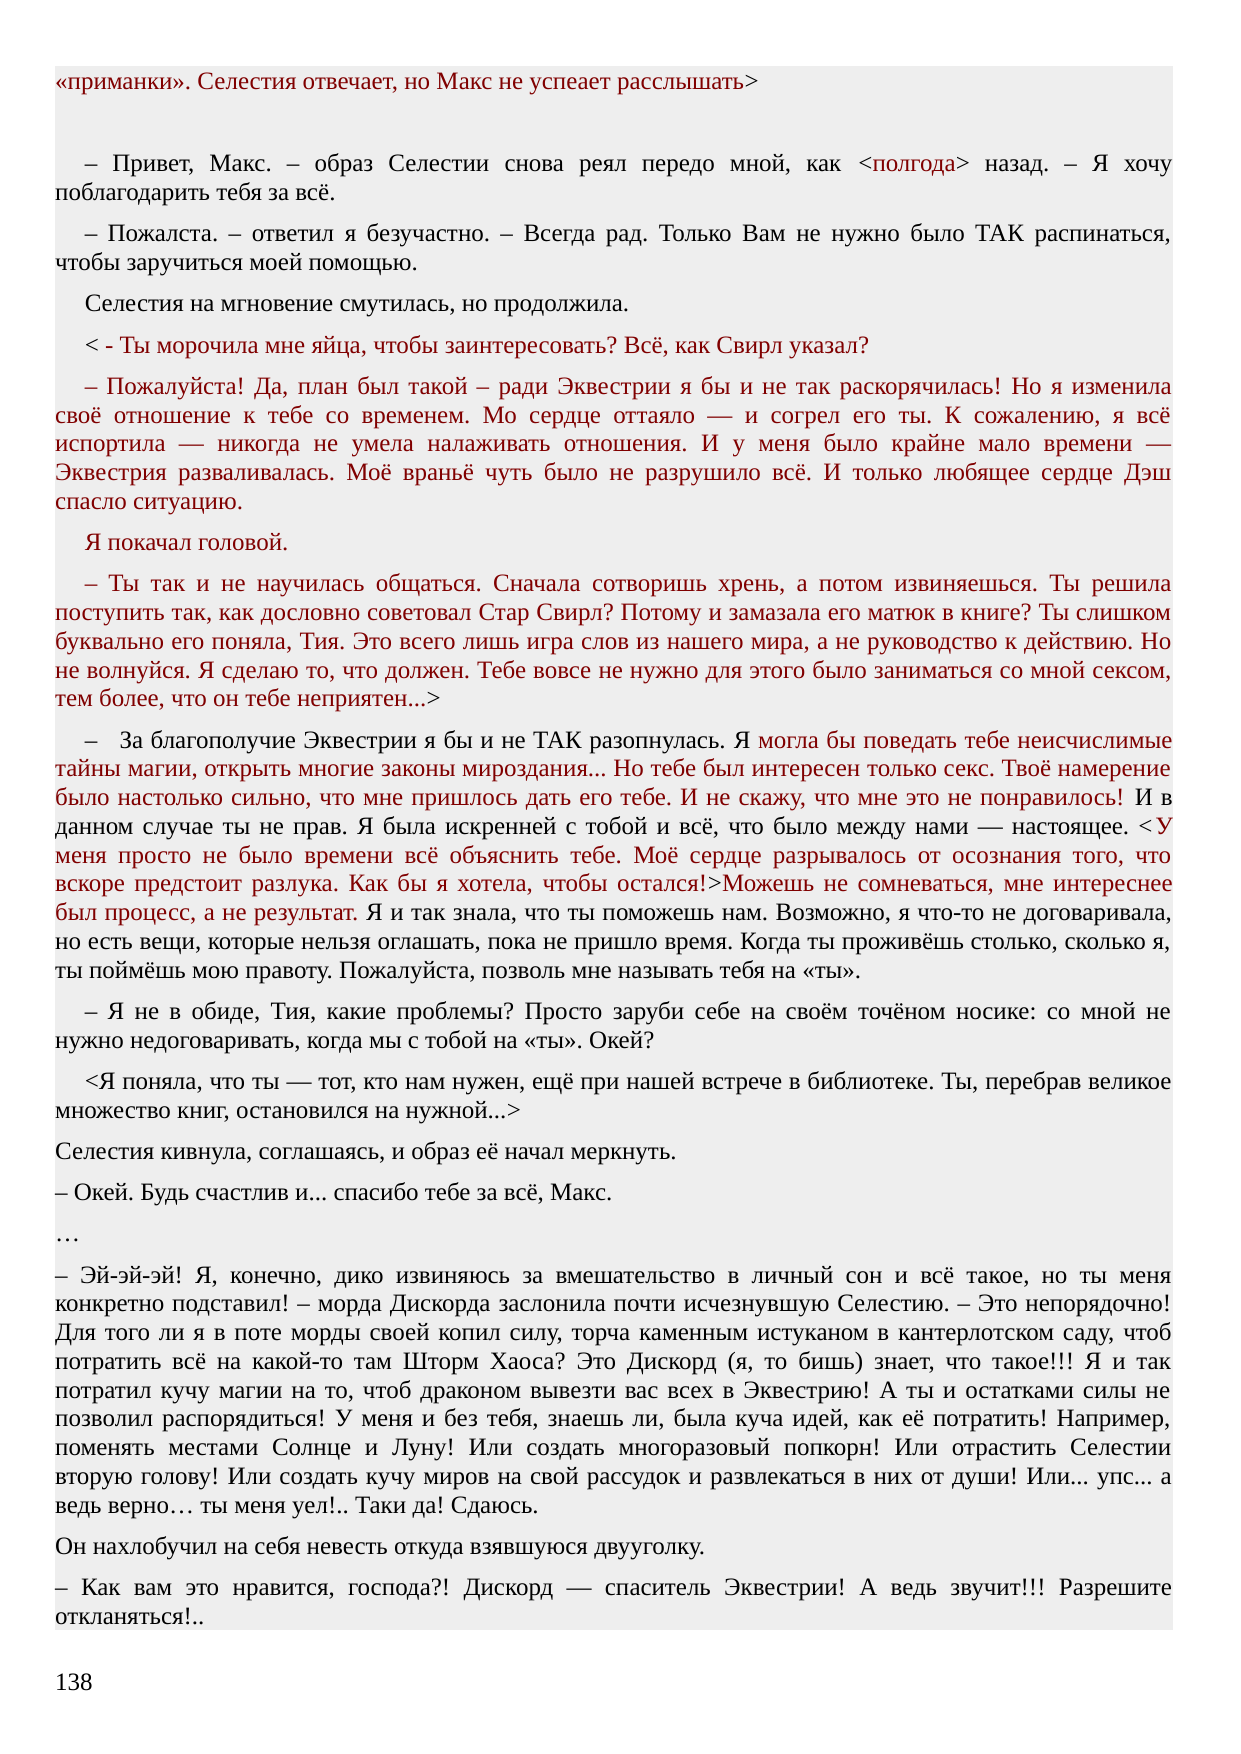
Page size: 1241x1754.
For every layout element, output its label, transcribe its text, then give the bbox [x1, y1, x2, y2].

text – Окей. Будь счастлив и... спасибо тебе за всё, Макс. [55, 1177, 1173, 1206]
text – Я не в обиде, Тия, какие проблемы? Просто заруби себе на своём точёном носике: со мной не нужно недоговаривать, когда мы с тобой на «ты». Окей? [55, 996, 1173, 1053]
text – Пожалуйста! Да, план был такой – ради Эквестрии я бы и не так раскорячилась! Но я изменила своё отношение к тебе со временем. Мо сердце оттаяло — и согрел его ты. К сожалению, я всё испортила — никогда не умела налаживать отношения. И у меня было крайне мало времени — Эквестрия разваливалась. Моё враньё чуть было не разрушило всё. И только любящее сердце Дэш спасло ситуацию. [55, 371, 1173, 515]
text <Я поняла, что ты — тот, кто нам нужен, ещё при нашей встрече в библиотеке. Ты, перебрав великое множество книг, остановился на нужной...> [55, 1066, 1173, 1123]
text Селестия кивнула, соглашаясь, и образ её начал меркнуть. [55, 1136, 1173, 1165]
text – Ты так и не научилась общаться. Сначала сотворишь хрень, а потом извиняешься. Ты решила поступить так, как дословно советовал Стар Свирл? Потому и замазала его матюк в книге? Ты слишком буквально его поняла, Тия. Это всего лишь игра слов из нашего мира, а не руководство к действию. Но не волнуйся. Я сделаю то, что должен. Тебе вовсе не нужно для этого было заниматься со мной сексом, тем более, что он тебе неприятен...> [55, 568, 1173, 712]
text – За благополучие Эквестрии я бы и не ТАК разопнулась. Я могла бы поведать тебе неисчислимые тайны магии, открыть многие законы мироздания... Но тебе был интересен только секс. Твоё намерение было настолько сильно, что мне пришлось дать его тебе. И не скажу, что мне это не понравилось! И в данном случае ты не прав. Я была искренней с тобой и всё, что было между нами — настоящее. <У меня просто не было времени всё объяснить тебе. Моё сердце разрывалось от осознания того, что вскоре предстоит разлука. Как бы я хотела, чтобы остался!>Можешь не сомневаться, мне интереснее был процесс, а не результат. Я и так знала, что ты поможешь нам. Возможно, я что-то не договаривала, но есть вещи, которые нельзя оглашать, пока не пришло время. Когда ты проживёшь столько, сколько я, ты поймёшь мою правоту. Пожалуйста, позволь мне называть тебя на «ты». [55, 725, 1173, 983]
text «приманки». Селестия отвечает, но Макс не успеает расслышать> [55, 66, 1173, 95]
text Он нахлобучил на себя невесть откуда взявшуюся двууголку. [55, 1531, 1173, 1560]
text – Как вам это нравится, господа?! Дискорд — спаситель Эквестрии! А ведь звучит!!! Разрешите откланяться!.. [55, 1572, 1173, 1630]
text – Эй-эй-эй! Я, конечно, дико извиняюсь за вмешательство в личный сон и всё такое, но ты меня конкретно подставил! – морда Дискорда заслонила почти исчезнувшую Селестию. – Это непорядочно! Для того ли я в поте морды своей копил силу, торча каменным истуканом в кантерлотском саду, чтоб потратить всё на какой-то там Шторм Хаоса? Это Дискорд (я, то бишь) знает, что такое!!! Я и так потратил кучу магии на то, чтоб драконом вывезти вас всех в Эквестрию! А ты и остатками силы не позволил распорядиться! У меня и без тебя, знаешь ли, была куча идей, как её потратить! Например, поменять местами Солнце и Луну! Или создать многоразовый попкорн! Или отрастить Селестии вторую голову! Или создать кучу миров на свой рассудок и развлекаться в них от души! Или... упс... а ведь верно… ты меня уел!.. Таки да! Сдаюсь. [55, 1260, 1173, 1518]
text – Пожалста. – ответил я безучастно. – Всегда рад. Только Вам не нужно было ТАК распинаться, чтобы заручиться моей помощью. [55, 218, 1173, 276]
text Я покачал головой. [55, 527, 1173, 556]
text – Привет, Макс. – образ Селестии снова реял передо мной, как <полгода> назад. – Я хочу поблагодарить тебя за всё. [55, 148, 1173, 206]
text < - Ты морочила мне яйца, чтобы заинтересовать? Всё, как Свирл указал? [55, 330, 1173, 358]
text … [55, 1218, 1173, 1247]
text Селестия на мгновение смутилась, но продолжила. [55, 288, 1173, 317]
